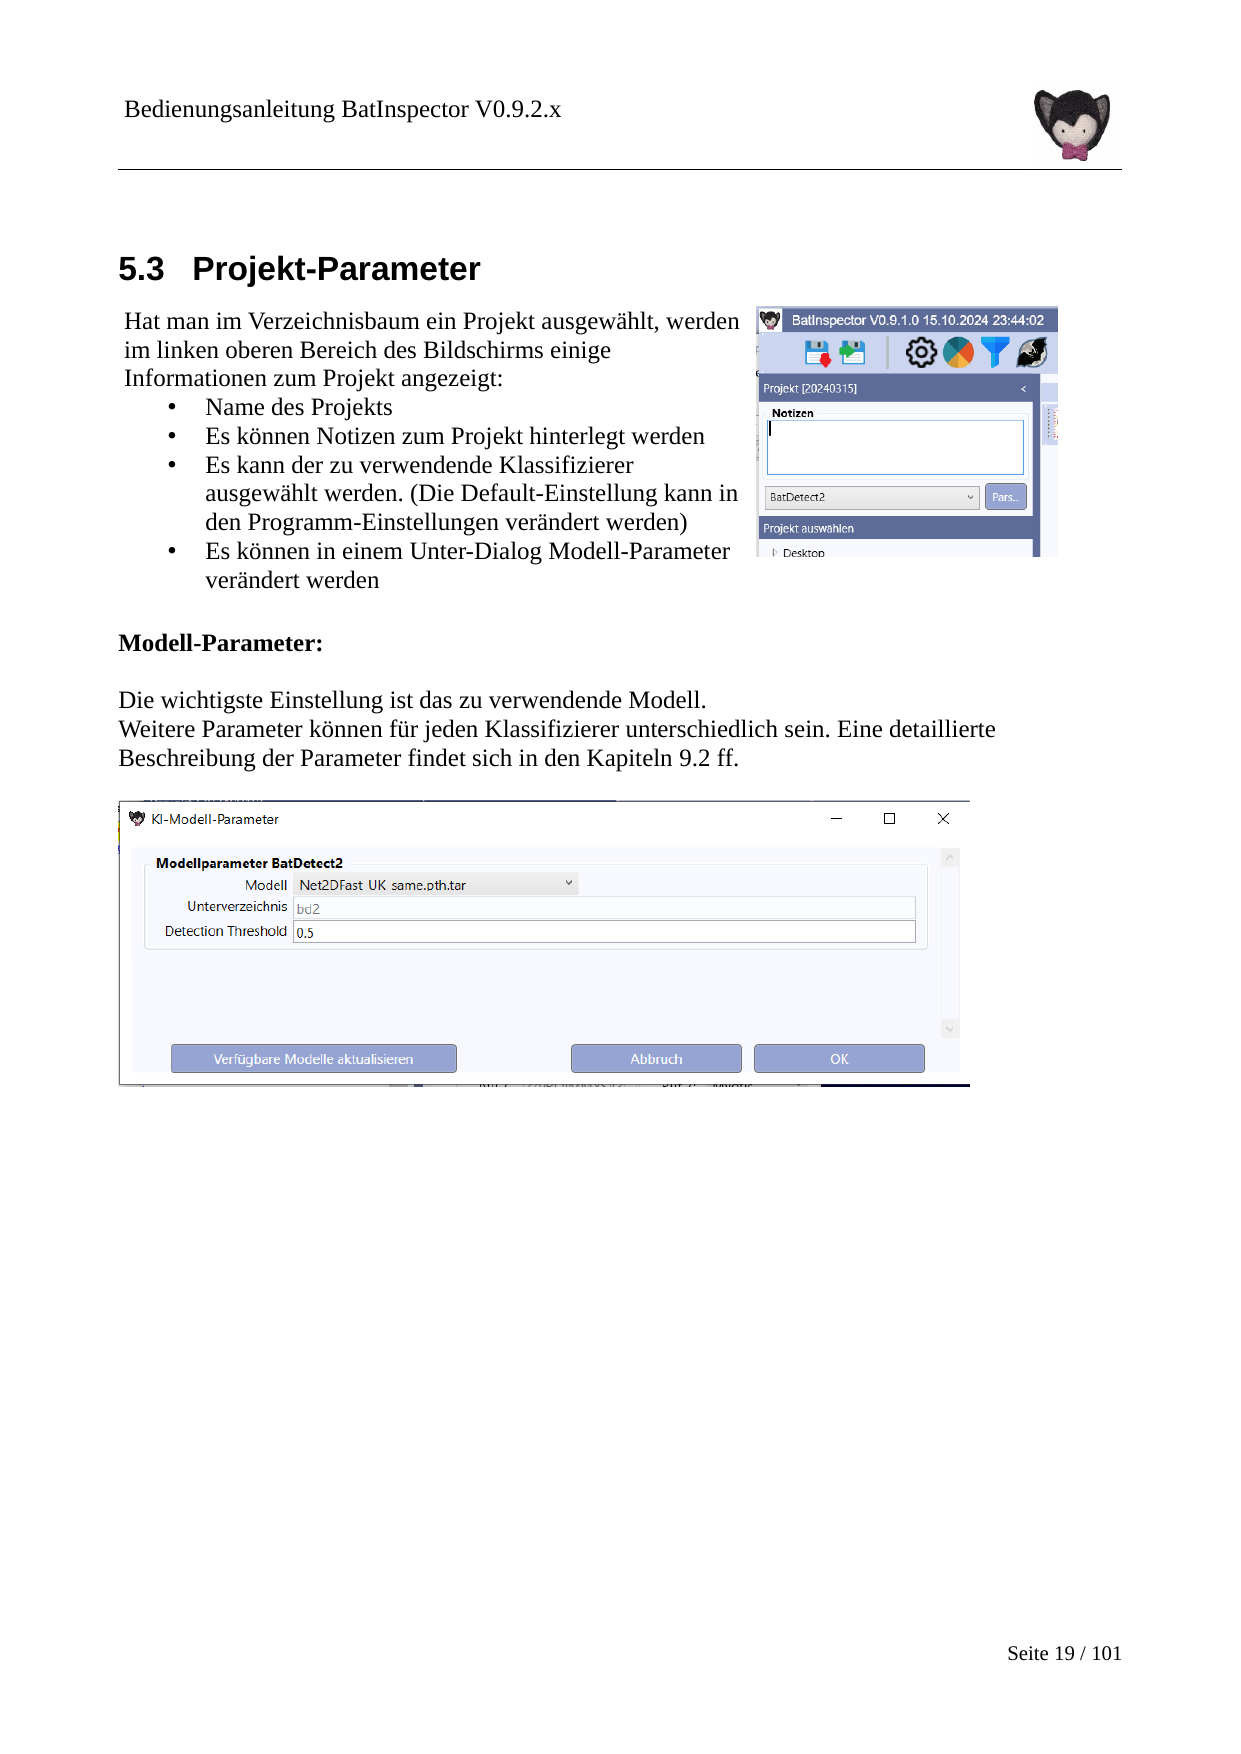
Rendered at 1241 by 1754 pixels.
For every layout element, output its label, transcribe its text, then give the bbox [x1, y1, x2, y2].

text Die wichtigste Einstellung ist das zu verwendende Modell. [118, 685, 1122, 714]
picture [1030, 80, 1119, 169]
text Modell-Parameter: [118, 628, 1122, 657]
subtitle Projekt-Parameter [118, 249, 1122, 288]
table_header [750, 300, 1122, 599]
picture [118, 800, 970, 1087]
picture [756, 306, 1058, 557]
text Weitere Parameter können für jeden Klassifizierer unterschiedlich sein. Eine detaillierte Beschreibung der Parameter findet sich in den Kapiteln 9.2 ff. [118, 714, 1122, 772]
table_header Hat man im Verzeichnisbaum ein Projekt ausgewählt, werden im linken oberen Bereich des Bildschirms einige Informationen zum Projekt angezeigt: Name des Projekts Es können Notizen zum Projekt hinterlegt werden Es kann der zu verwendende Klassifizierer ausgewählt werden. (Die Default-Einstellung kann in den Programm-Einstellungen verändert werden) Es können in einem Unter-Dialog Modell-Parameter verändert werden [118, 300, 750, 599]
